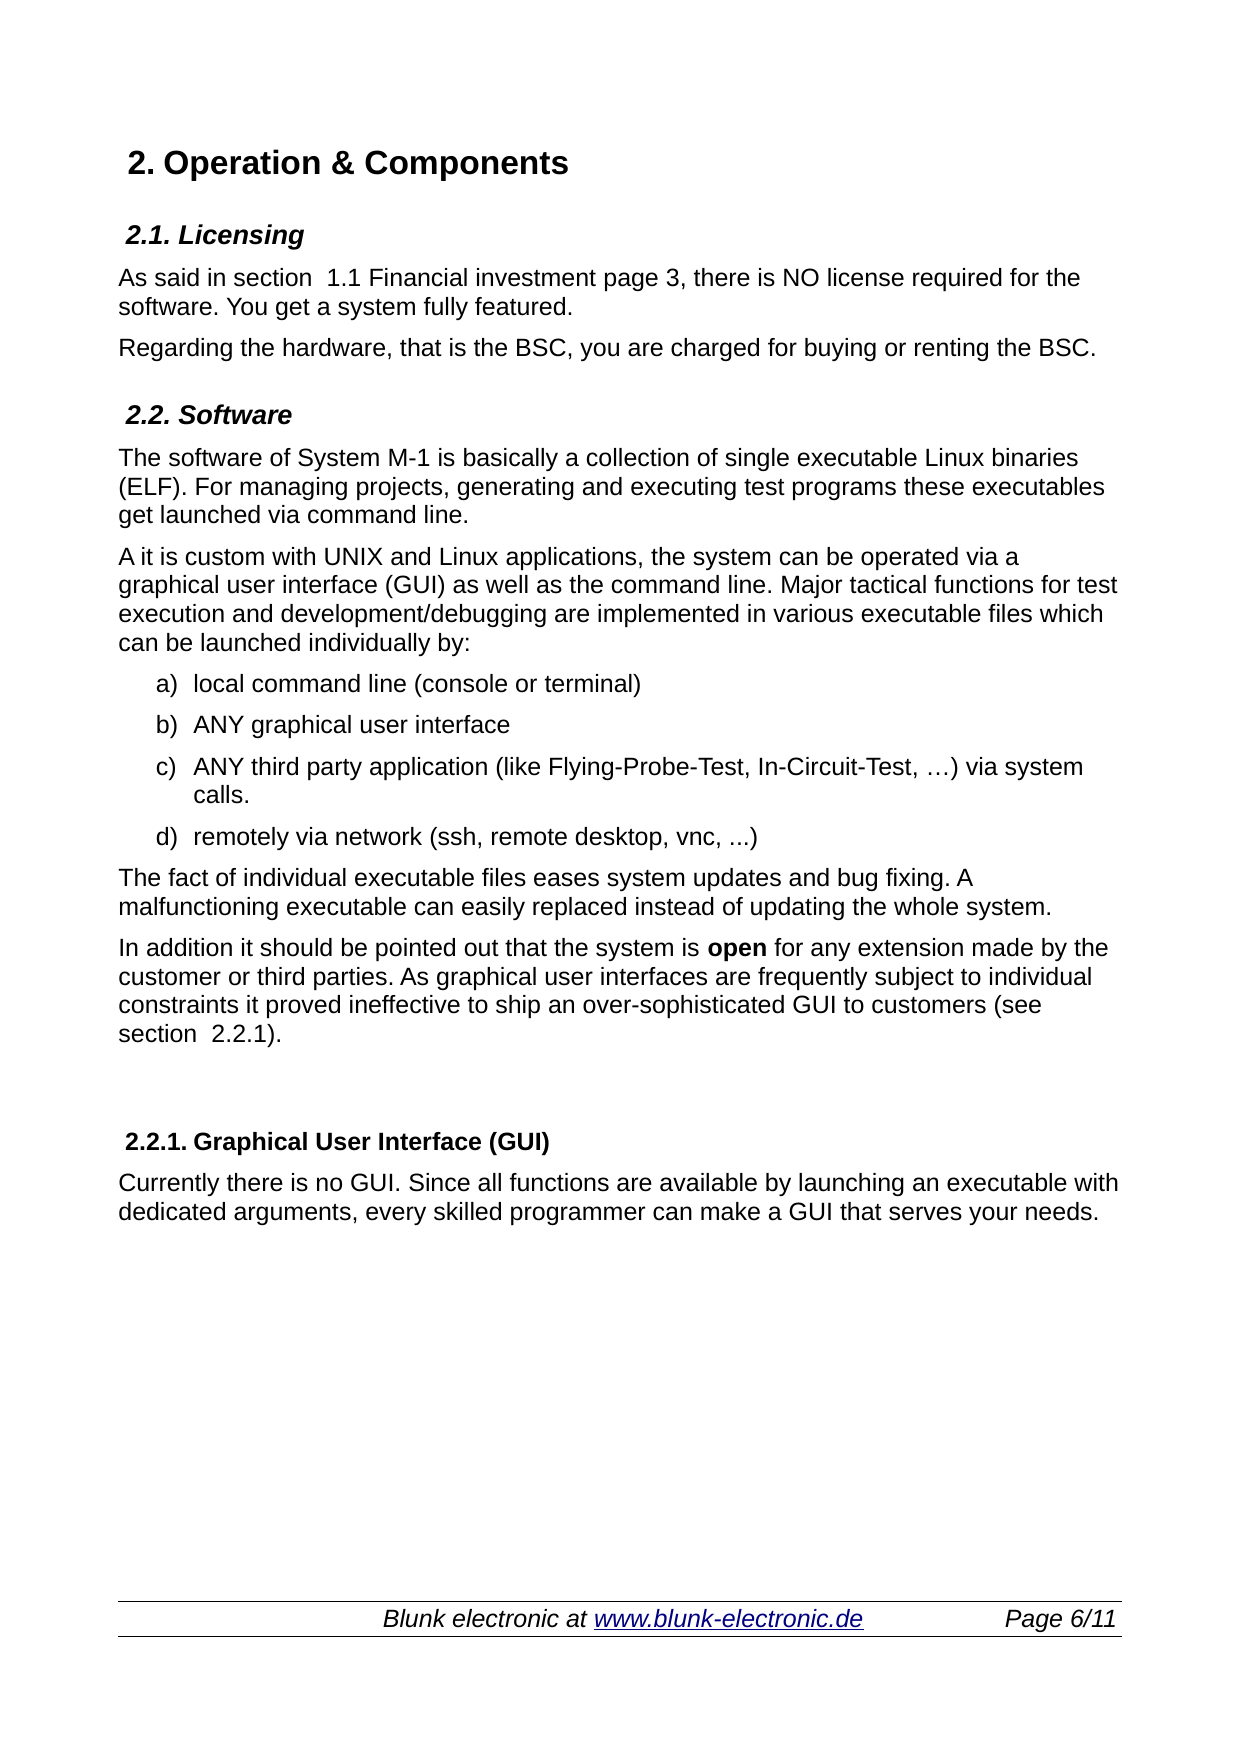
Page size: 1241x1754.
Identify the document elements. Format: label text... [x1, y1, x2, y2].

text In addition it should be pointed out that the system is open for any extension made by the customer or third parties. As graphical user interfaces are frequently subject to individual constraints it proved ineffective to ship an over-sophisticated GUI to customers (see section 2.2.1). [118, 933, 1122, 1048]
text Currently there is no GUI. Since all functions are available by launching an executable with dedicated arguments, every skilled programmer can make a GUI that serves your needs. [118, 1168, 1122, 1226]
subtitle Graphical User Interface (GUI) [118, 1127, 1122, 1156]
text A it is custom with UNIX and Linux applications, the system can be operated via a graphical user interface (GUI) as well as the command line. Major tactical functions for test execution and development/debugging are implemented in various executable files which can be launched individually by: [118, 542, 1122, 657]
text As said in section 1.1 Financial investment page 3, there is NO license required for the software. You get a system fully featured. [118, 263, 1122, 321]
text The software of System M-1 is basically a collection of single executable Linux binaries (ELF). For managing projects, generating and executing test programs these executables get launched via command line. [118, 443, 1122, 529]
subtitle Licensing [118, 219, 1122, 251]
list remotely via network (ssh, remote desktop, vnc, ...) [156, 822, 1122, 851]
subtitle Operation & Components [118, 143, 1122, 182]
list ANY graphical user interface [156, 711, 1122, 739]
text Regarding the hardware, that is the BSC, you are charged for buying or renting the BSC. [118, 333, 1122, 362]
text The fact of individual executable files eases system updates and bug fixing. A malfunctioning executable can easily replaced instead of updating the whole system. [118, 863, 1122, 921]
list local command line (console or terminal) [156, 669, 1122, 698]
list ANY third party application (like Flying-Probe-Test, In-Circuit-Test, …) via system calls. [156, 752, 1122, 809]
subtitle Software [118, 399, 1122, 431]
